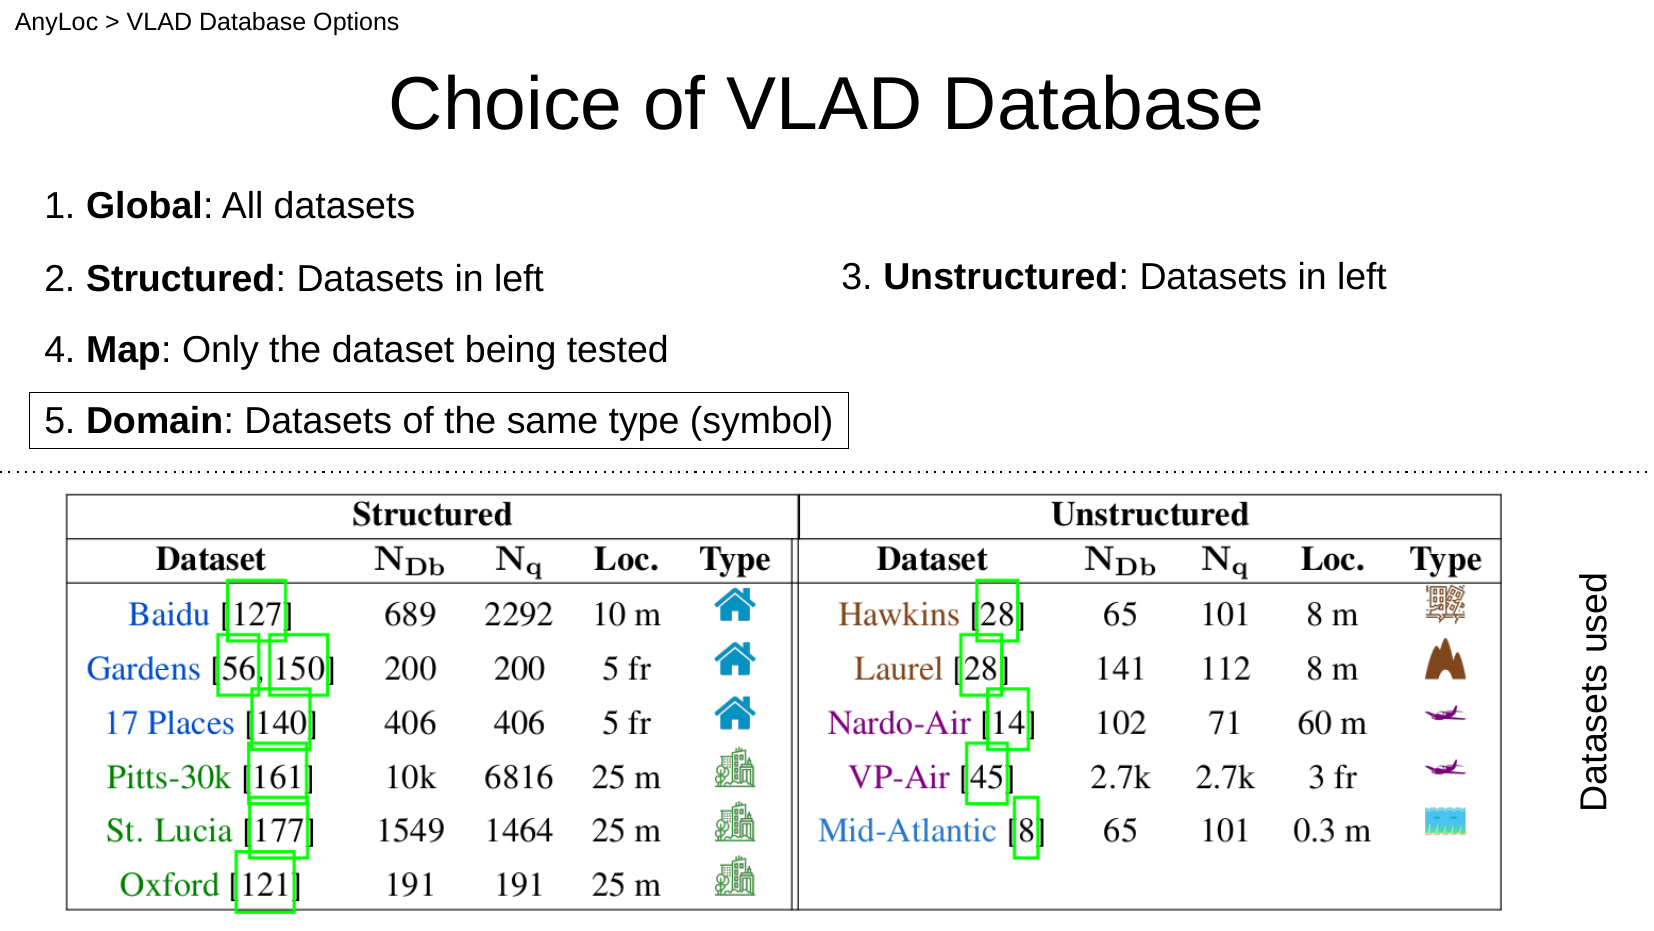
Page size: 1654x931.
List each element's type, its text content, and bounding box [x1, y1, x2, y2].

picture [59, 488, 1506, 916]
title Choice of VLAD Database [82, 59, 1571, 148]
text_box 5. Domain: Datasets of the same type (symbol) [29, 392, 849, 449]
text_box AnyLoc > VLAD Database Options [0, 0, 1654, 43]
text_box Datasets used [1564, 557, 1622, 827]
text_box 1. Global: All datasets [29, 177, 430, 234]
text_box 2. Structured: Datasets in left [29, 250, 591, 308]
text_box 3. Unstructured: Datasets in left [826, 248, 1477, 305]
text_box 4. Map: Only the dataset being tested [29, 321, 709, 378]
